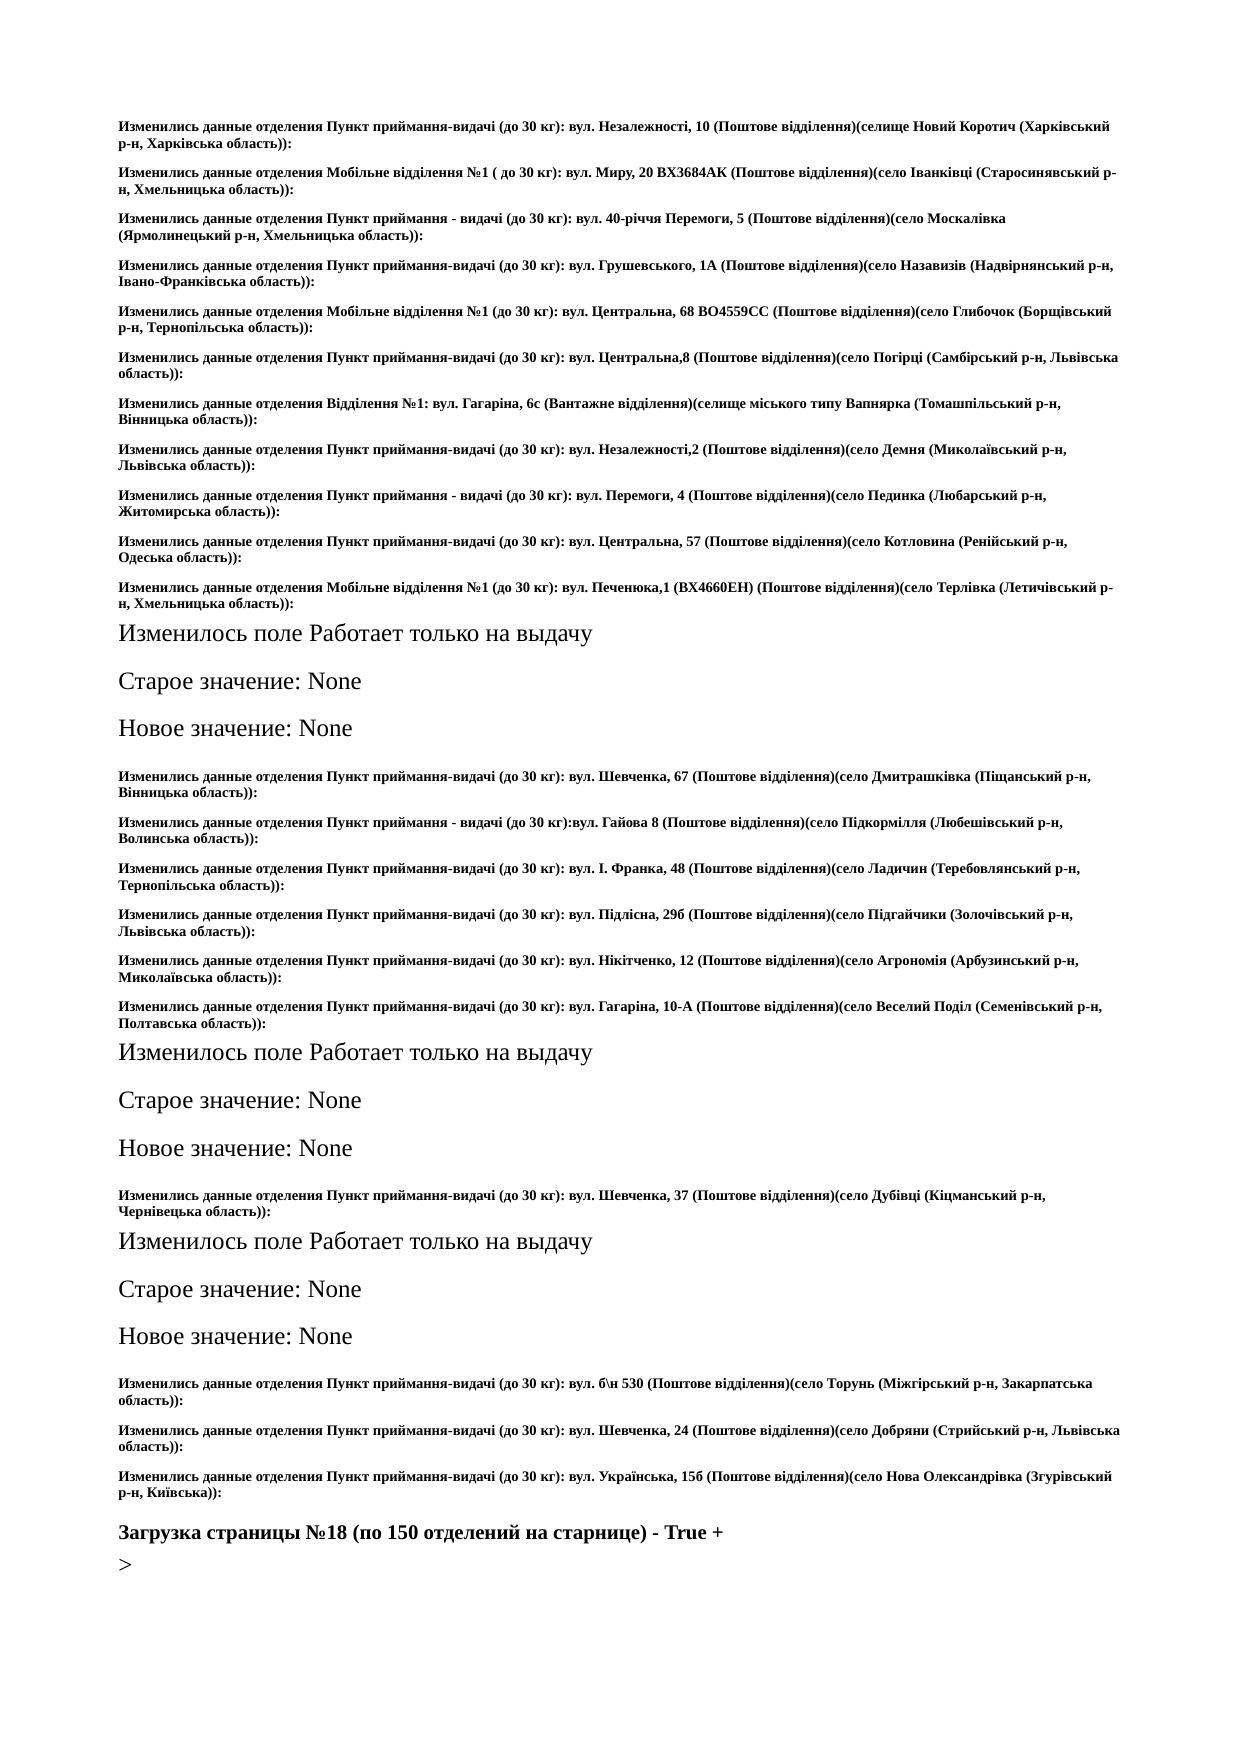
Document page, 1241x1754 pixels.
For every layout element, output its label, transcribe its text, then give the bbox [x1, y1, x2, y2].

text Новое значение: None [118, 1321, 1122, 1350]
subtitle Изменились данные отделения Пункт приймання - видачі (до 30 кг): вул. 40-річчя Перемоги, 5 (Поштове відділення)(село Москалівка (Ярмолинецький р-н, Хмельницька область)): [118, 210, 1122, 244]
subtitle Загрузка страницы №18 (по 150 отделений на старнице) - True + [118, 1520, 1122, 1544]
text Изменилось поле Работает только на выдачу [118, 1037, 1122, 1066]
subtitle Изменились данные отделения Пункт приймання-видачі (до 30 кг): вул. Шевченка, 67 (Поштове відділення)(село Дмитрашківка (Піщанський р-н, Вінницька область)): [118, 767, 1122, 801]
subtitle Изменились данные отделения Пункт приймання-видачі (до 30 кг): вул. Підлісна, 29б (Поштове відділення)(село Підгайчики (Золочівський р-н, Львівська область)): [118, 906, 1122, 939]
text Старое значение: None [118, 1274, 1122, 1303]
subtitle Изменились данные отделения Пункт приймання-видачі (до 30 кг): вул. б\н 530 (Поштове відділення)(село Торунь (Міжгірський р-н, Закарпатська область)): [118, 1375, 1122, 1409]
subtitle Изменились данные отделения Пункт приймання-видачі (до 30 кг): вул. І. Франка, 48 (Поштове відділення)(село Ладичин (Теребовлянський р-н, Тернопільська область)): [118, 859, 1122, 893]
text Новое значение: None [118, 1133, 1122, 1161]
subtitle Изменились данные отделения Пункт приймання-видачі (до 30 кг): вул. Незалежності, 10 (Поштове відділення)(селище Новий Коротич (Харківський р-н, Харківська область)): [118, 118, 1122, 152]
subtitle Изменились данные отделения Пункт приймання-видачі (до 30 кг): вул. Нікітченко, 12 (Поштове відділення)(село Агрономія (Арбузинський р-н, Миколаївська область)): [118, 952, 1122, 985]
subtitle Изменились данные отделения Мобільне відділення №1 (до 30 кг): вул. Центральна, 68 ВО4559СС (Поштове відділення)(село Глибочок (Борщівський р-н, Тернопільська область)): [118, 302, 1122, 336]
subtitle Изменились данные отделения Пункт приймання - видачі (до 30 кг): вул. Перемоги, 4 (Поштове відділення)(село Пединка (Любарський р-н, Житомирська область)): [118, 486, 1122, 520]
text Изменилось поле Работает только на выдачу [118, 618, 1122, 647]
text Старое значение: None [118, 666, 1122, 695]
subtitle Изменились данные отделения Відділення №1: вул. Гагаріна, 6с (Вантажне відділення)(селище міського типу Вапнярка (Томашпільський р-н, Вінницька область)): [118, 394, 1122, 428]
subtitle Изменились данные отделения Пункт приймання-видачі (до 30 кг): вул. Шевченка, 24 (Поштове відділення)(село Добряни (Стрийський р-н, Львівська область)): [118, 1421, 1122, 1455]
subtitle Изменились данные отделения Пункт приймання-видачі (до 30 кг): вул. Гагаріна, 10-А (Поштове відділення)(село Веселий Поділ (Семенівський р-н, Полтавська область)): [118, 998, 1122, 1031]
subtitle Изменились данные отделения Пункт приймання-видачі (до 30 кг): вул. Шевченка, 37 (Поштове відділення)(село Дубівці (Кіцманський р-н, Чернівецька область)): [118, 1186, 1122, 1220]
subtitle Изменились данные отделения Пункт приймання-видачі (до 30 кг): вул. Центральна,8 (Поштове відділення)(село Погірці (Самбірський р-н, Львівська область)): [118, 348, 1122, 382]
text Новое значение: None [118, 713, 1122, 742]
subtitle Изменились данные отделения Пункт приймання-видачі (до 30 кг): вул. Центральна, 57 (Поштове відділення)(село Котловина (Ренійський р-н, Одеська область)): [118, 532, 1122, 566]
subtitle Изменились данные отделения Пункт приймання-видачі (до 30 кг): вул. Грушевського, 1А (Поштове відділення)(село Назавизів (Надвірнянський р-н, Івано-Франківська область)): [118, 256, 1122, 290]
subtitle Изменились данные отделения Мобільне відділення №1 ( до 30 кг): вул. Миру, 20 ВХ3684АК (Поштове відділення)(село Іванківці (Старосинявський р-н, Хмельницька область)): [118, 164, 1122, 198]
text Старое значение: None [118, 1085, 1122, 1114]
text > [118, 1550, 1122, 1579]
subtitle Изменились данные отделения Мобільне відділення №1 (до 30 кг): вул. Печенюка,1 (ВХ4660ЕН) (Поштове відділення)(село Терлівка (Летичівський р-н, Хмельницька область)): [118, 578, 1122, 612]
text Изменилось поле Работает только на выдачу [118, 1226, 1122, 1255]
subtitle Изменились данные отделения Пункт приймання - видачі (до 30 кг):вул. Гайова 8 (Поштове відділення)(село Підкормілля (Любешівський р-н, Волинська область)): [118, 813, 1122, 847]
subtitle Изменились данные отделения Пункт приймання-видачі (до 30 кг): вул. Українська, 15б (Поштове відділення)(село Нова Олександрівка (Згурівський р-н, Київська)): [118, 1467, 1122, 1501]
subtitle Изменились данные отделения Пункт приймання-видачі (до 30 кг): вул. Незалежності,2 (Поштове відділення)(село Демня (Миколаївський р-н, Львівська область)): [118, 440, 1122, 474]
